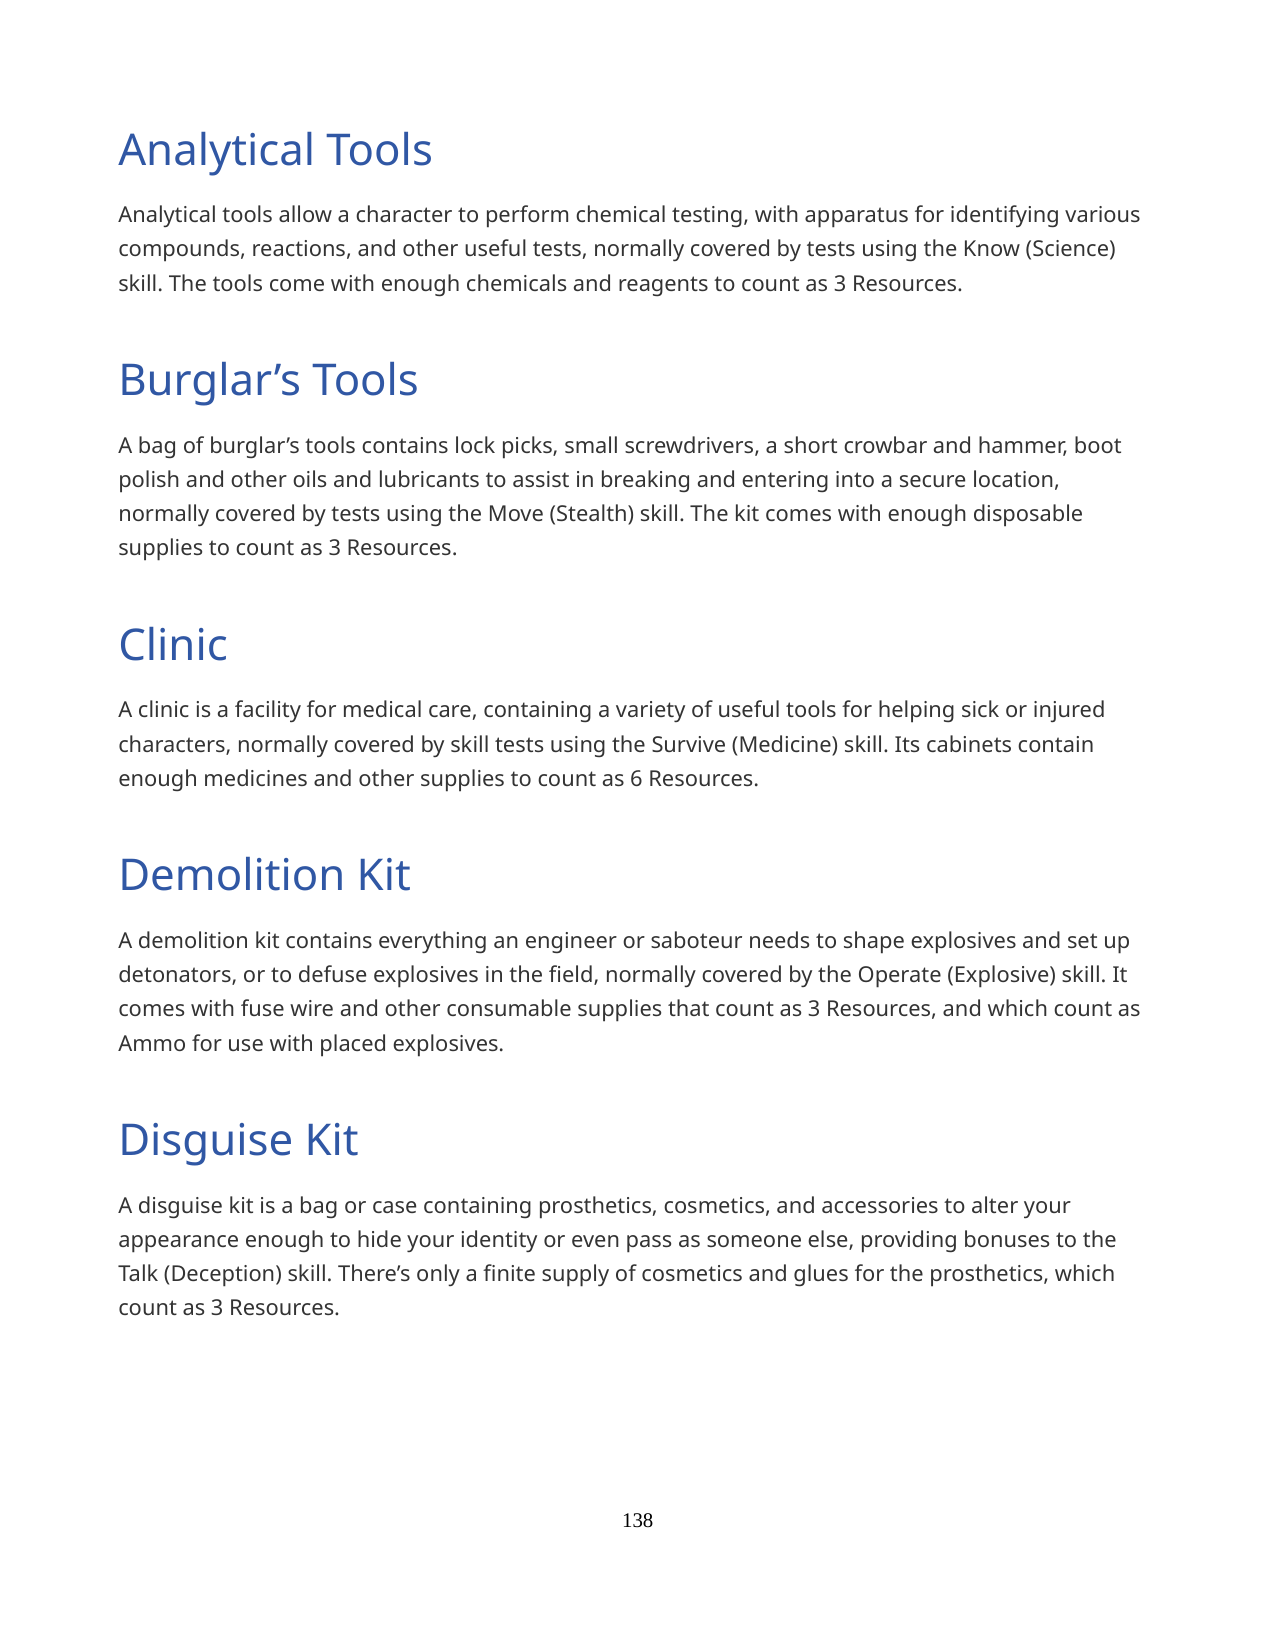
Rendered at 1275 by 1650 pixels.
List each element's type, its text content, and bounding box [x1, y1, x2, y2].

text Analytical tools allow a character to perform chemical testing, with apparatus for identifying various compounds, reactions, and other useful tests, normally covered by tests using the Know (Science) skill. The tools come with enough chemicals and reagents to count as 3 Resources. [118, 199, 1157, 297]
subtitle Burglar’s Tools [118, 349, 1157, 408]
subtitle Analytical Tools [118, 118, 1157, 178]
subtitle Clinic [118, 613, 1157, 673]
text A clinic is a facility for medical care, containing a variety of useful tools for helping sick or injured characters, normally covered by skill tests using the Survive (Medicine) skill. Its cabinets contain enough medicines and other supplies to count as 6 Resources. [118, 694, 1157, 793]
text A disguise kit is a bag or case containing prosthetics, cosmetics, and accessories to alter your appearance enough to hide your identity or even pass as someone else, providing bonuses to the Talk (Deception) skill. There’s only a finite supply of cosmetics and glues for the prosthetics, which count as 3 Resources. [118, 1190, 1157, 1322]
text A bag of burglar’s tools contains lock picks, small screwdrivers, a short crowbar and hammer, boot polish and other oils and lubricants to assist in breaking and entering into a secure location, normally covered by tests using the Move (Stealth) skill. The kit comes with enough disposable supplies to count as 3 Resources. [118, 430, 1157, 562]
subtitle Demolition Kit [118, 844, 1157, 903]
subtitle Disguise Kit [118, 1108, 1157, 1168]
text A demolition kit contains everything an engineer or saboteur needs to shape explosives and set up detonators, or to defuse explosives in the field, normally covered by the Operate (Explosive) skill. It comes with fuse wire and other consumable supplies that count as 3 Resources, and which count as Ammo for use with placed explosives. [118, 925, 1157, 1057]
